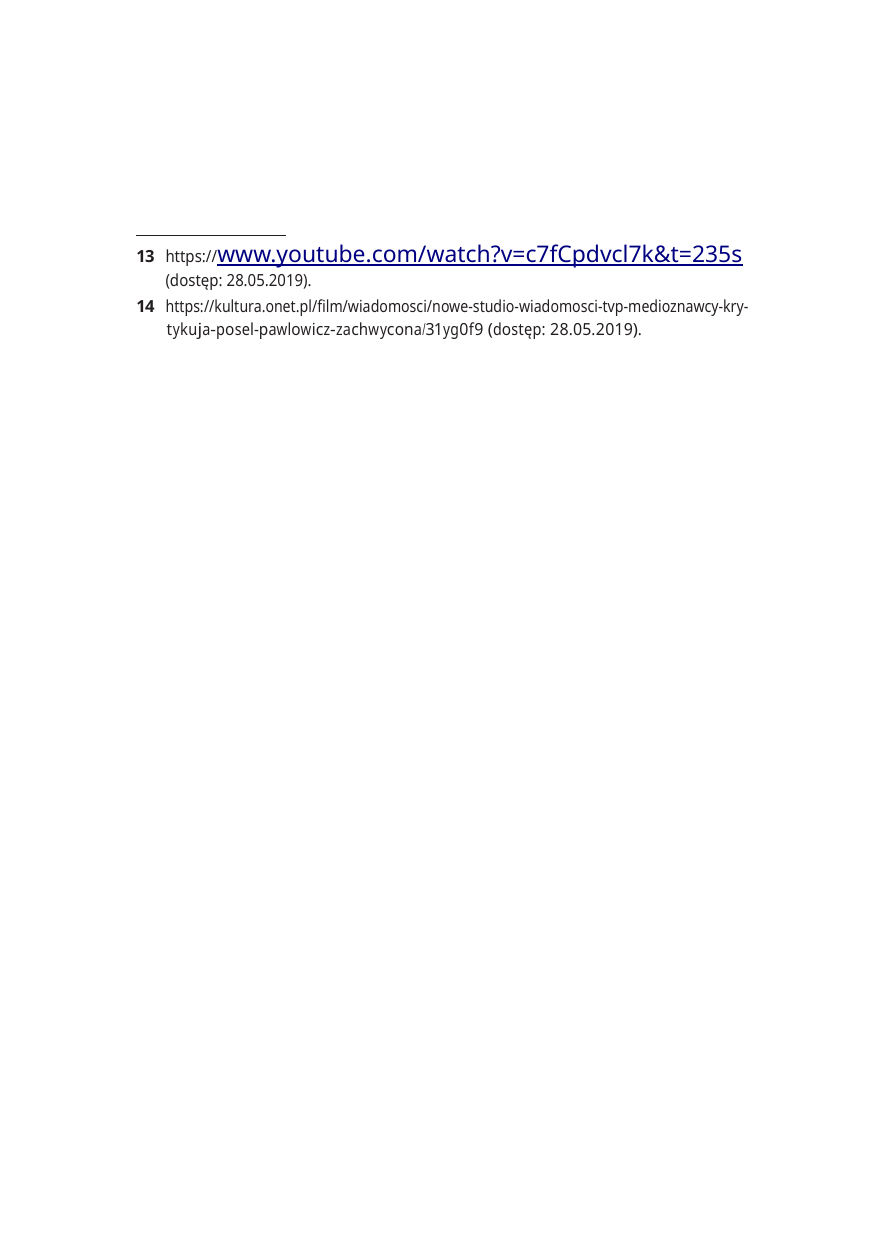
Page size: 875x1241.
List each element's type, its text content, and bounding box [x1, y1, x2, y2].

list https://www.youtube.com/watch?v=c7fCpdvcl7k&t=235s (dostęp: 28.05.2019). [136, 238, 791, 292]
list https://kultura.onet.pl/film/wiadomosci/nowe-studio-wiadomosci-tvp-medioznawcy-kry- tykuja-posel-pawlowicz-zachwycona/31yg0f9 (dostęp: 28.05.2019). [136, 294, 778, 341]
